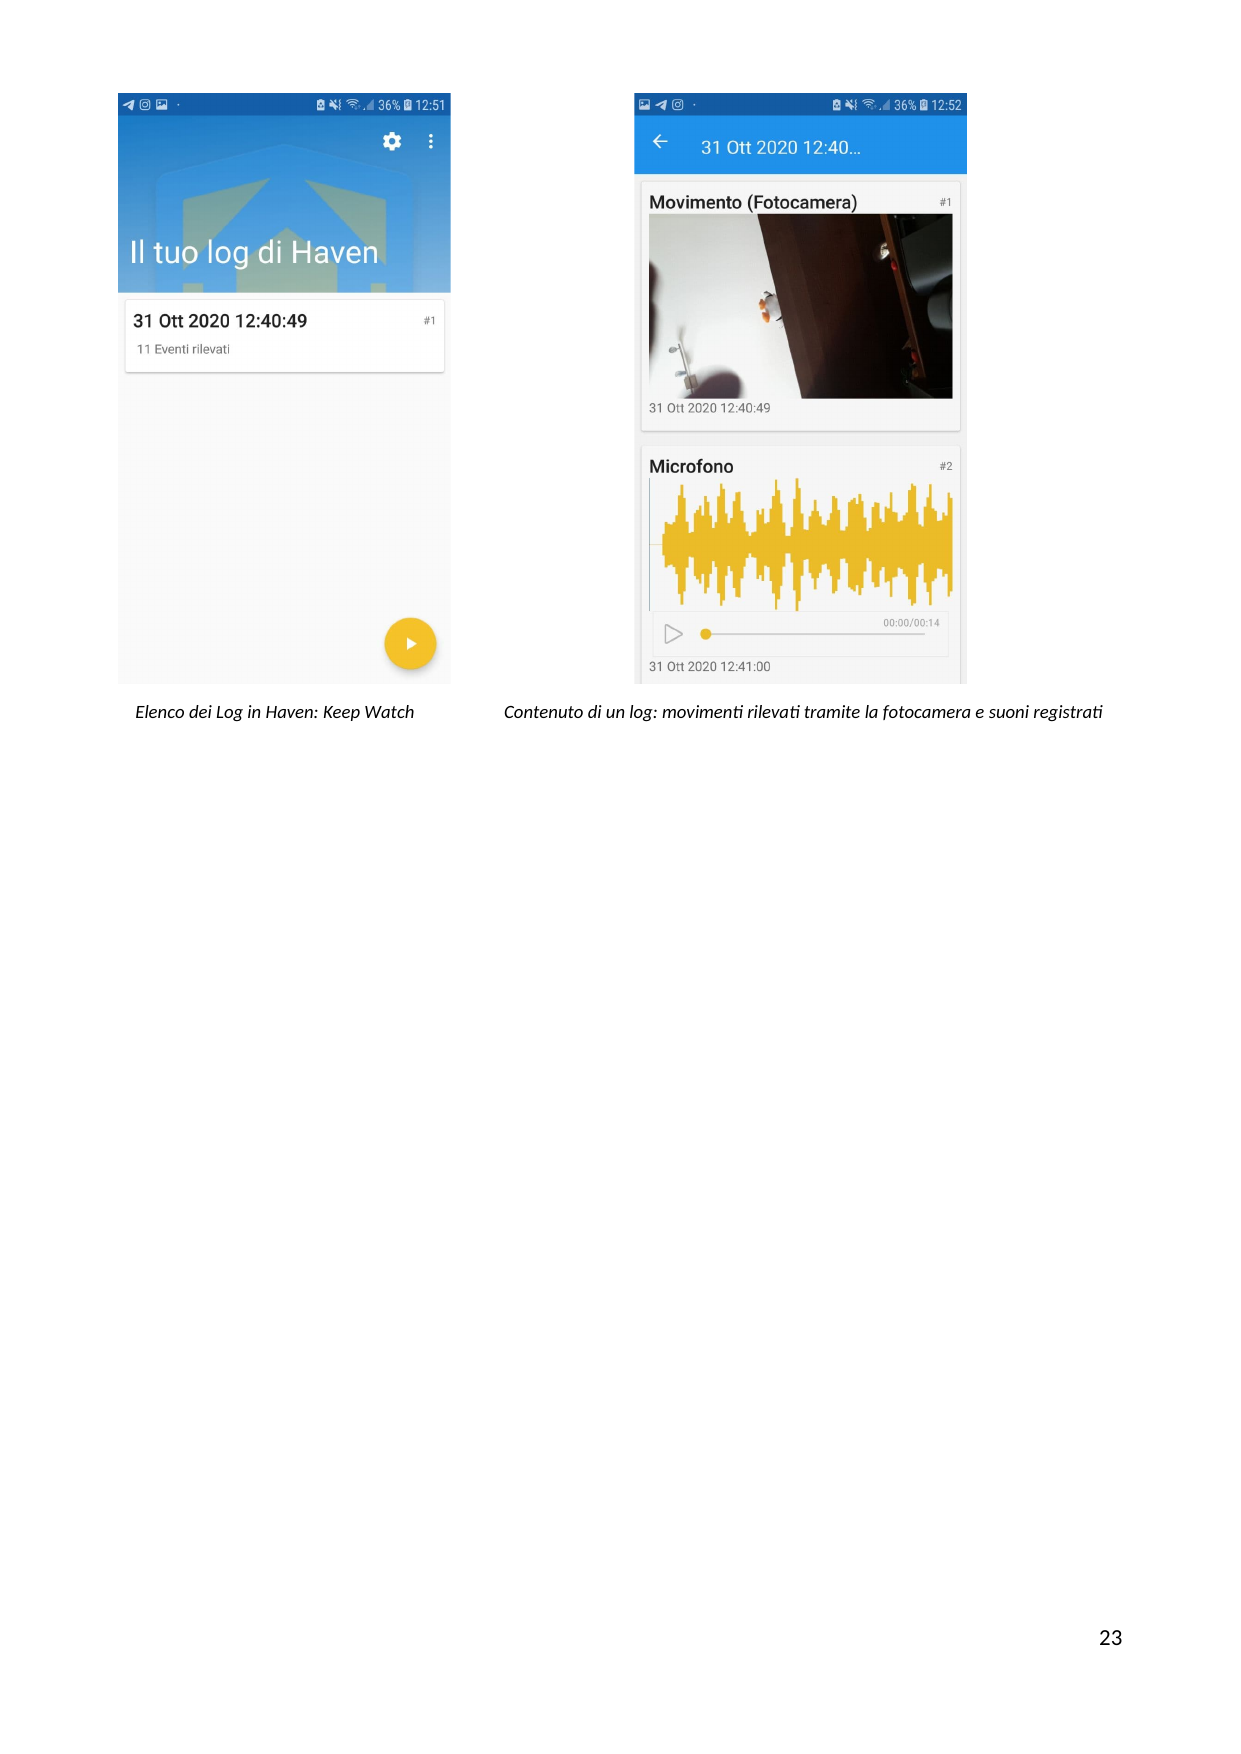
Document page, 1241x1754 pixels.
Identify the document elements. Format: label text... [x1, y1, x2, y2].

text Elenco dei Log in Haven: Keep Watch Contenuto di un log: movimenti rilevati tramite la fotocamera e suoni registrati [118, 700, 1122, 723]
